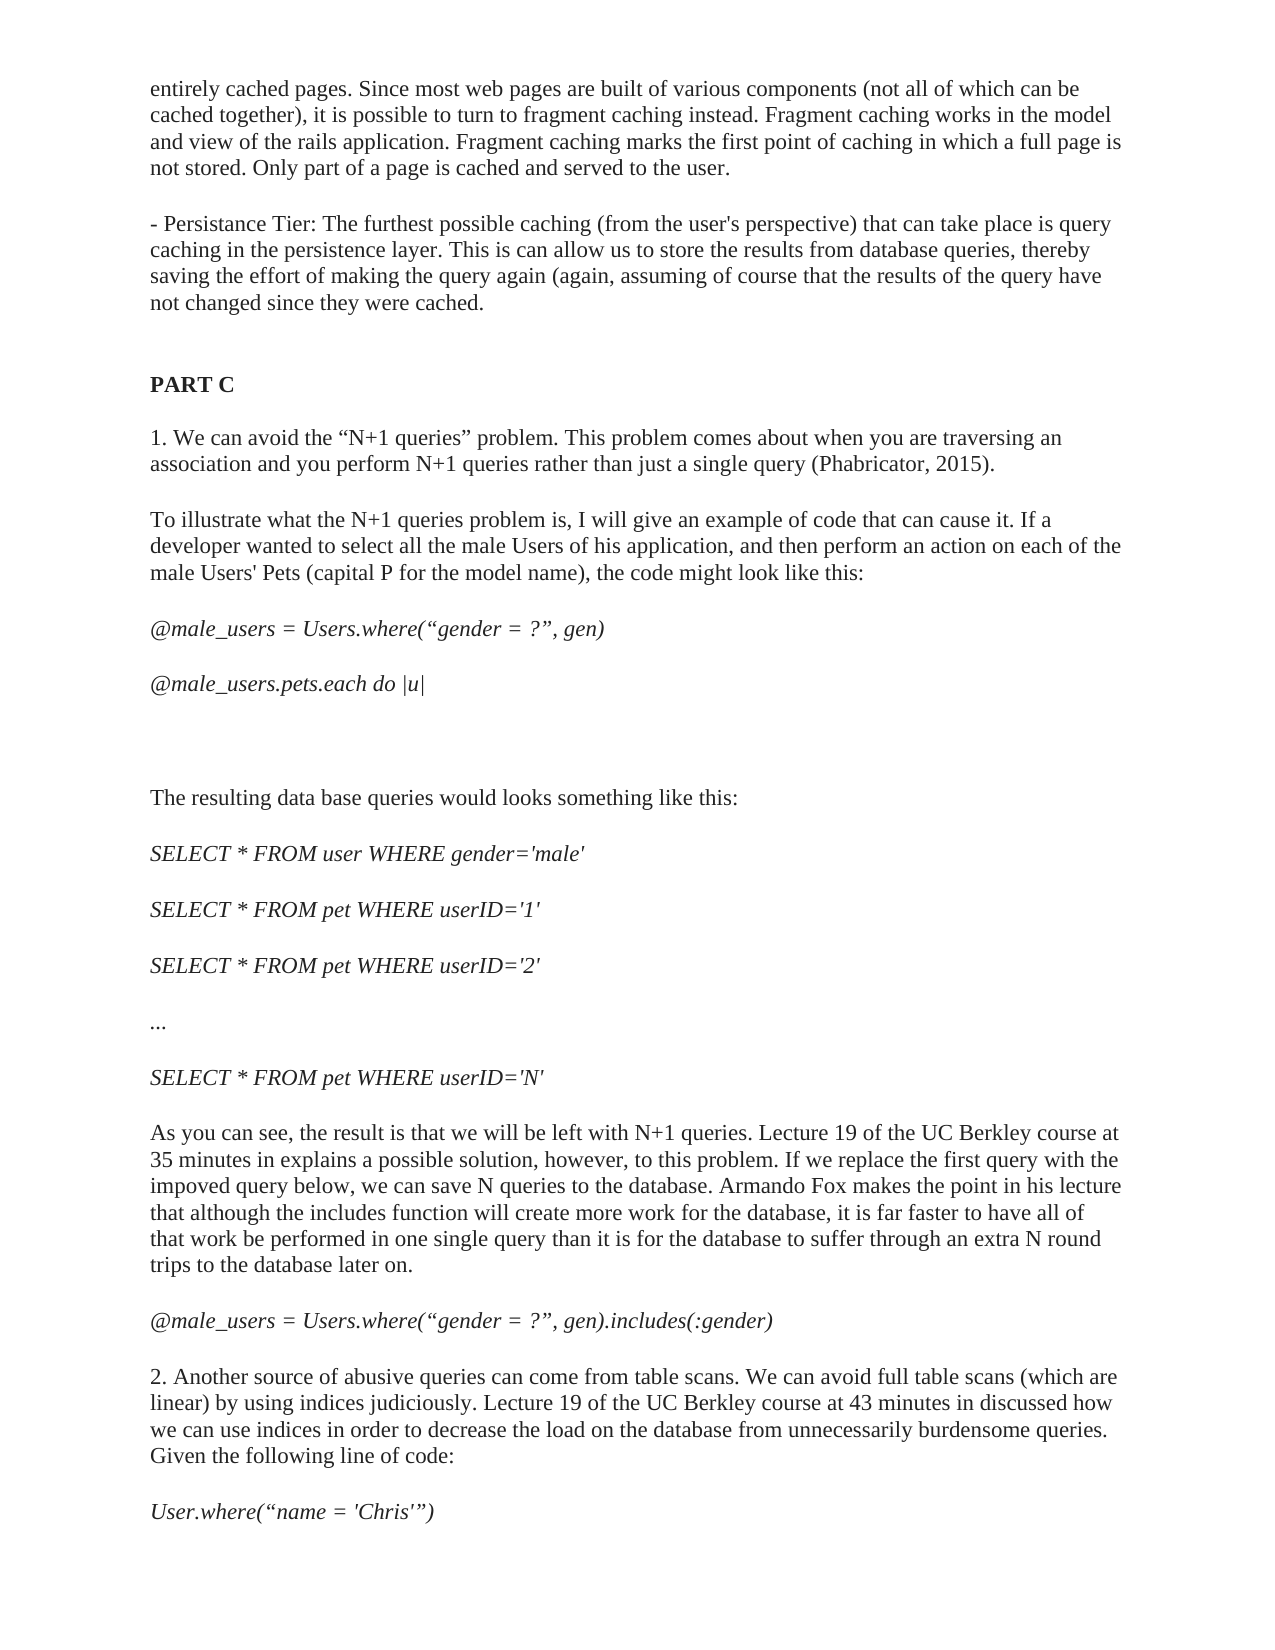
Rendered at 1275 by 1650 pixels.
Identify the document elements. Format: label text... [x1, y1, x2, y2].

text PART C 1. We can avoid the “N+1 queries” problem. This problem comes about when you are traversing an association and you perform N+1 queries rather than just a single query (Phabricator, 2015). [150, 345, 1125, 477]
text @male_users = Users.where(“gender = ?”, gen) [150, 614, 1125, 641]
text The resulting data base queries would looks something like this: [150, 784, 1125, 811]
text As you can see, the result is that we will be left with N+1 queries. Lecture 19 of the UC Berkley course at 35 minutes in explains a possible solution, however, to this problem. If we replace the first query with the impoved query below, we can save N queries to the database. Armando Fox makes the point in his lecture that although the includes function will create more work for the database, it is far faster to have all of that work be performed in one single query than it is for the database to suffer through an extra N round trips to the database later on. [150, 1119, 1125, 1278]
text SELECT * FROM pet WHERE userID='2' [150, 952, 1125, 978]
text To illustrate what the N+1 queries problem is, I will give an example of code that can cause it. If a developer wanted to select all the male Users of his application, and then perform an action on each of the male Users' Pets (capital P for the model name), the code might look like this: [150, 506, 1125, 585]
text User.where(“name = 'Chris'”) [150, 1498, 1125, 1524]
text ... [150, 1008, 1125, 1034]
text SELECT * FROM pet WHERE userID='1' [150, 896, 1125, 922]
text - Persistance Tier: The furthest possible caching (from the user's perspective) that can take place is query caching in the persistence layer. This is can allow us to store the results from database queries, thereby saving the effort of making the query again (again, assuming of course that the results of the query have not changed since they were cached. [150, 210, 1125, 315]
text SELECT * FROM user WHERE gender='male' [150, 840, 1125, 867]
text entirely cached pages. Since most web pages are built of various components (not all of which can be cached together), it is possible to turn to fragment caching instead. Fragment caching works in the model and view of the rails application. Fragment caching marks the first point of caching in which a full page is not stored. Only part of a page is cached and served to the user. [150, 75, 1125, 180]
text @male_users.pets.each do |u| [150, 670, 1125, 697]
text SELECT * FROM pet WHERE userID='N' [150, 1064, 1125, 1090]
text 2. Another source of abusive queries can come from table scans. We can avoid full table scans (which are linear) by using indices judiciously. Lecture 19 of the UC Berkley course at 43 minutes in discussed how we can use indices in order to decrease the load on the database from unnecessarily burdensome queries. Given the following line of code: [150, 1363, 1125, 1468]
text @male_users = Users.where(“gender = ?”, gen).includes(:gender) [150, 1307, 1125, 1333]
